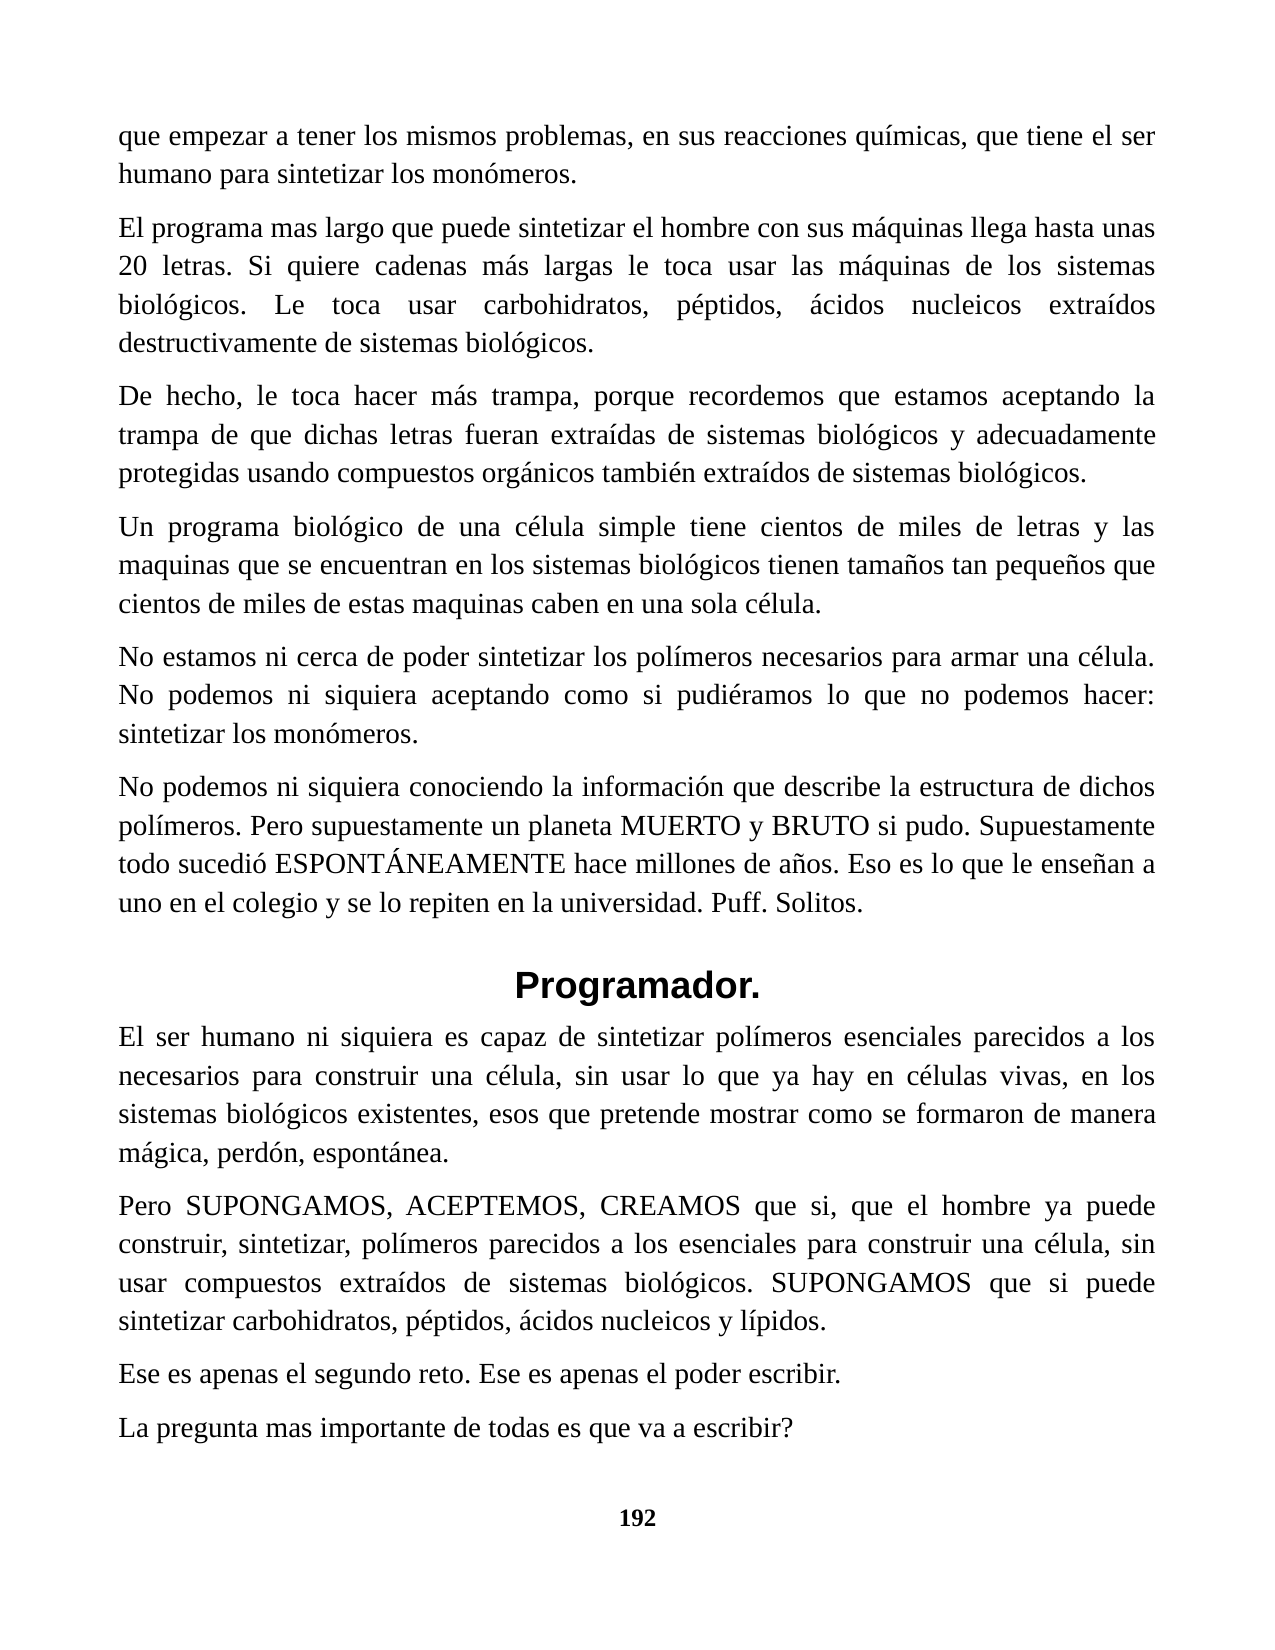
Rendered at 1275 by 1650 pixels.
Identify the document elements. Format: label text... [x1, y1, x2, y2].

text El programa mas largo que puede sintetizar el hombre con sus máquinas llega hasta unas 20 letras. Si quiere cadenas más largas le toca usar las máquinas de los sistemas biológicos. Le toca usar carbohidratos, péptidos, ácidos nucleicos extraídos destructivamente de sistemas biológicos. [118, 210, 1157, 359]
text que empezar a tener los mismos problemas, en sus reacciones químicas, que tiene el ser humano para sintetizar los monómeros. [118, 118, 1157, 190]
text El ser humano ni siquiera es capaz de sintetizar polímeros esenciales parecidos a los necesarios para construir una célula, sin usar lo que ya hay en células vivas, en los sistemas biológicos existentes, esos que pretende mostrar como se formaron de manera mágica, perdón, espontánea. [118, 1019, 1157, 1168]
subtitle Programador. [118, 963, 1157, 1007]
text No podemos ni siquiera conociendo la información que describe la estructura de dichos polímeros. Pero supuestamente un planeta MUERTO y BRUTO si pudo. Supuestamente todo sucedió ESPONTÁNEAMENTE hace millones de años. Eso es lo que le enseñan a uno en el colegio y se lo repiten en la universidad. Puff. Solitos. [118, 769, 1157, 918]
text Pero SUPONGAMOS, ACEPTEMOS, CREAMOS que si, que el hombre ya puede construir, sintetizar, polímeros parecidos a los esenciales para construir una célula, sin usar compuestos extraídos de sistemas biológicos. SUPONGAMOS que si puede sintetizar carbohidratos, péptidos, ácidos nucleicos y lípidos. [118, 1188, 1157, 1337]
text No estamos ni cerca de poder sintetizar los polímeros necesarios para armar una célula. No podemos ni siquiera aceptando como si pudiéramos lo que no podemos hacer: sintetizar los monómeros. [118, 639, 1157, 749]
text La pregunta mas importante de todas es que va a escribir? [118, 1410, 1157, 1443]
text De hecho, le toca hacer más trampa, porque recordemos que estamos aceptando la trampa de que dichas letras fueran extraídas de sistemas biológicos y adecuadamente protegidas usando compuestos orgánicos también extraídos de sistemas biológicos. [118, 378, 1157, 489]
text Ese es apenas el segundo reto. Ese es apenas el poder escribir. [118, 1357, 1157, 1390]
text Un programa biológico de una célula simple tiene cientos de miles de letras y las maquinas que se encuentran en los sistemas biológicos tienen tamaños tan pequeños que cientos de miles de estas maquinas caben en una sola célula. [118, 509, 1157, 619]
